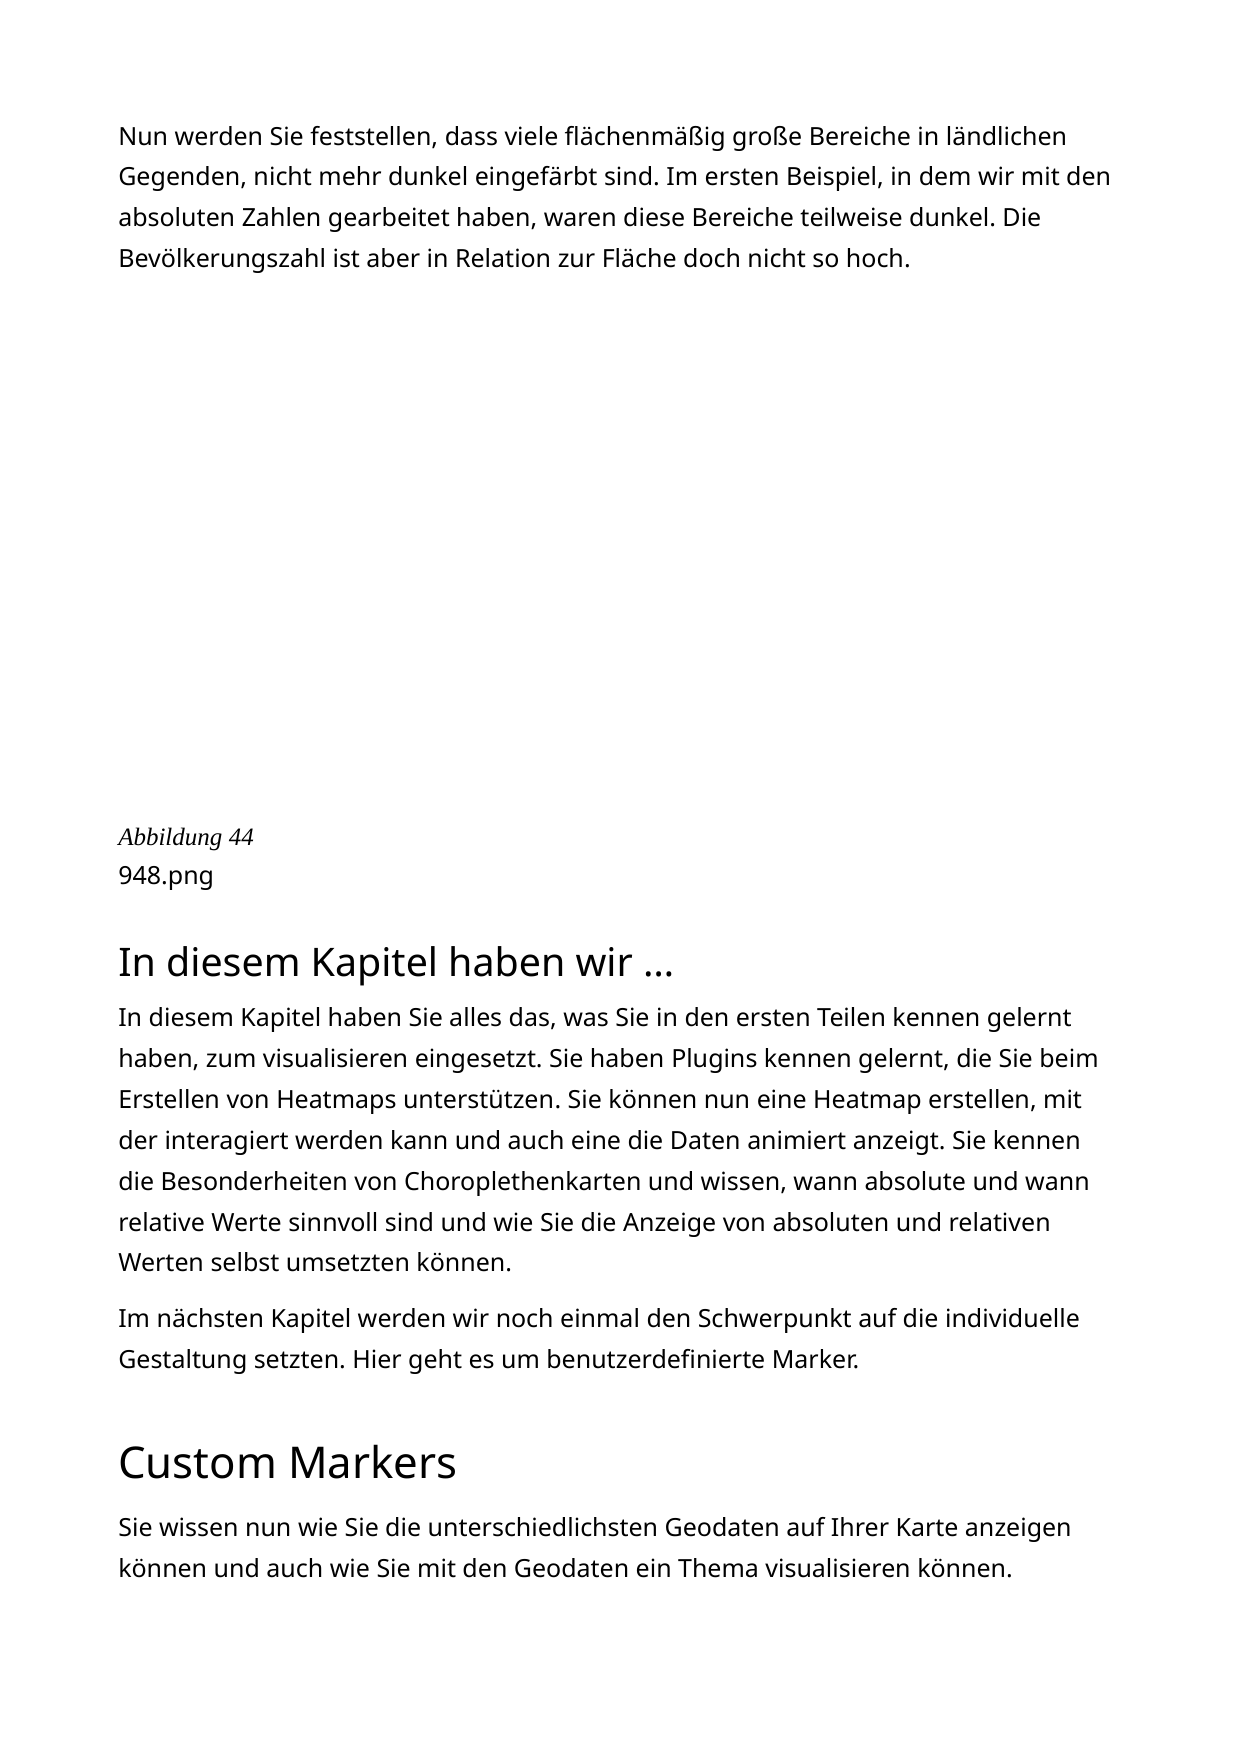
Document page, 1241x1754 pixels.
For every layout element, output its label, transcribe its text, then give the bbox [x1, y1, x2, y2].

text Abbildung 44 [118, 308, 1122, 851]
text Sie wissen nun wie Sie die unterschiedlichsten Geodaten auf Ihrer Karte anzeigen können und auch wie Sie mit den Geodaten ein Thema visualisieren können. [118, 1509, 1122, 1584]
text 948.png [118, 851, 1122, 892]
subtitle In diesem Kapitel haben wir … [118, 934, 1122, 988]
text Im nächsten Kapitel werden wir noch einmal den Schwerpunkt auf die individuelle Gestaltung setzten. Hier geht es um benutzerdefinierte Marker. [118, 1301, 1122, 1375]
text In diesem Kapitel haben Sie alles das, was Sie in den ersten Teilen kennen gelernt haben, zum visualisieren eingesetzt. Sie haben Plugins kennen gelernt, die Sie beim Erstellen von Heatmaps unterstützen. Sie können nun eine Heatmap erstellen, mit der interagiert werden kann und auch eine die Daten animiert anzeigt. Sie kennen die Besonderheiten von Choroplethenkarten und wissen, wann absolute und wann relative Werte sinnvoll sind und wie Sie die Anzeige von absoluten und relativen Werten selbst umsetzten können. [118, 1000, 1122, 1279]
text [118, 296, 1122, 308]
text Nun werden Sie feststellen, dass viele flächenmäßig große Bereiche in ländlichen Gegenden, nicht mehr dunkel eingefärbt sind. Im ersten Beispiel, in dem wir mit den absoluten Zahlen gearbeitet haben, waren diese Bereiche teilweise dunkel. Die Bevölkerungszahl ist aber in Relation zur Fläche doch nicht so hoch. [118, 118, 1122, 275]
subtitle Custom Markers [118, 1432, 1122, 1492]
